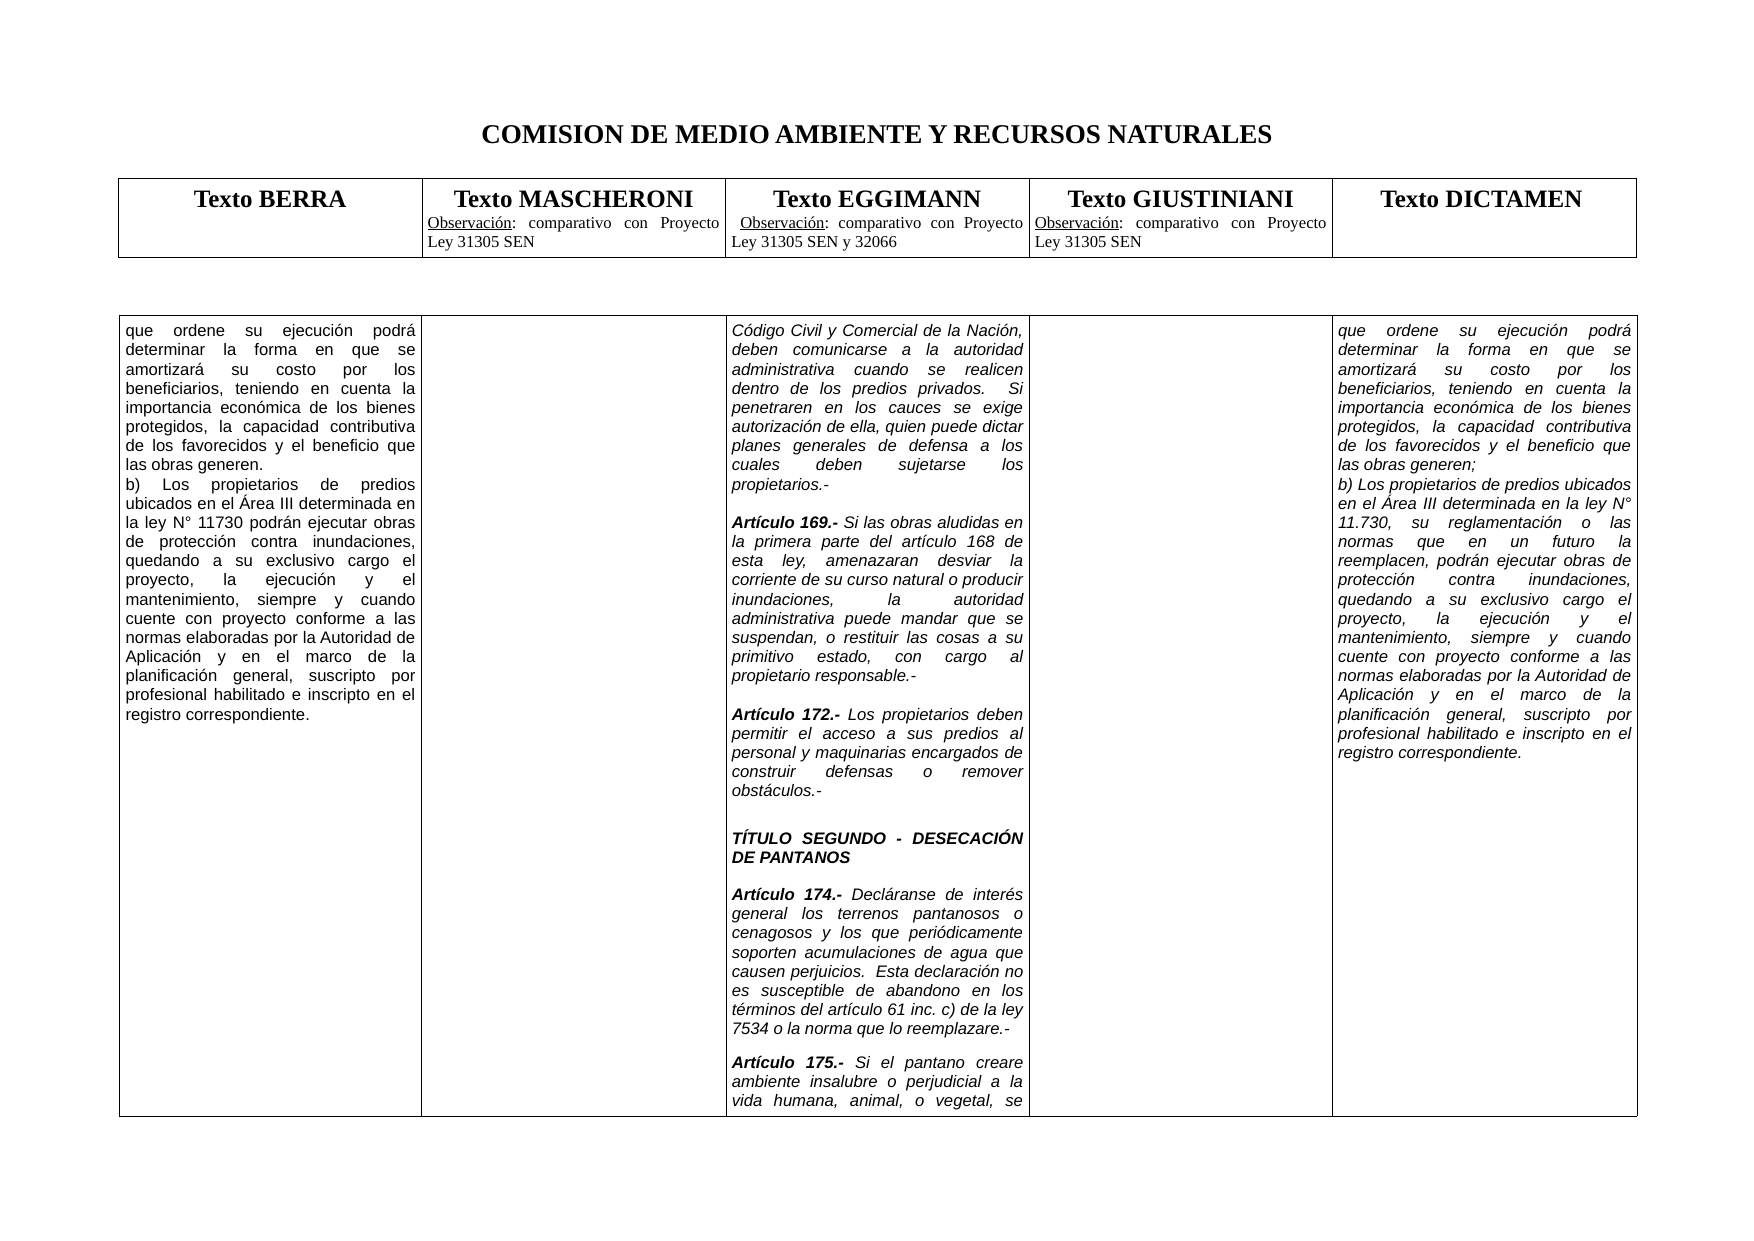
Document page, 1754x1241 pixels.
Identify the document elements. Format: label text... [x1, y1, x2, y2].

table_cell [1030, 316, 1332, 1116]
table_cell Código Civil y Comercial de la Nación, deben comunicarse a la autoridad administrativa cuando se realicen dentro de los predios privados. Si penetraren en los cauces se exige autorización de ella, quien puede dictar planes generales de defensa a los cuales deben sujetarse los propietarios.- Artículo 169.- Si las obras aludidas en la primera parte del artículo 168 de esta ley, amenazaran desviar la corriente de su curso natural o producir inundaciones, la autoridad administrativa puede mandar que se suspendan, o restituir las cosas a su primitivo estado, con cargo al propietario responsable.- Artículo 172.- Los propietarios deben permitir el acceso a sus predios al personal y maquinarias encargados de construir defensas o remover obstáculos.- Título Segundo - Desecación de pantanos Artículo 174.- Decláranse de interés general los terrenos pantanosos o cenagosos y los que periódicamente soporten acumulaciones de agua que causen perjuicios. Esta declaración no es susceptible de abandono en los términos del artículo 61 inc. c) de la ley 7534 o la norma que lo reemplazare.- Artículo 175.- Si el pantano creare ambiente insalubre o perjudicial a la vida humana, animal, o vegetal, se [727, 316, 1029, 1116]
table_cell que ordene su ejecución podrá determinar la forma en que se amortizará su costo por los beneficiarios, teniendo en cuenta la importancia económica de los bienes protegidos, la capacidad contributiva de los favorecidos y el beneficio que las obras generen; b) Los propietarios de predios ubicados en el Área III determinada en la ley N° 11.730, su reglamentación o las normas que en un futuro la reemplacen, podrán ejecutar obras de protección contra inundaciones, quedando a su exclusivo cargo el proyecto, la ejecución y el mantenimiento, siempre y cuando cuente con proyecto conforme a las normas elaboradas por la Autoridad de Aplicación y en el marco de la planificación general, suscripto por profesional habilitado e inscripto en el registro correspondiente. [1333, 316, 1637, 1116]
table_cell [422, 316, 726, 1116]
table_cell que ordene su ejecución podrá determinar la forma en que se amortizará su costo por los beneficiarios, teniendo en cuenta la importancia económica de los bienes protegidos, la capacidad contributiva de los favorecidos y el beneficio que las obras generen. b) Los propietarios de predios ubicados en el Área III determinada en la ley N° 11730 podrán ejecutar obras de protección contra inundaciones, quedando a su exclusivo cargo el proyecto, la ejecución y el mantenimiento, siempre y cuando cuente con proyecto conforme a las normas elaboradas por la Autoridad de Aplicación y en el marco de la planificación general, suscripto por profesional habilitado e inscripto en el registro correspondiente. [120, 316, 421, 1116]
